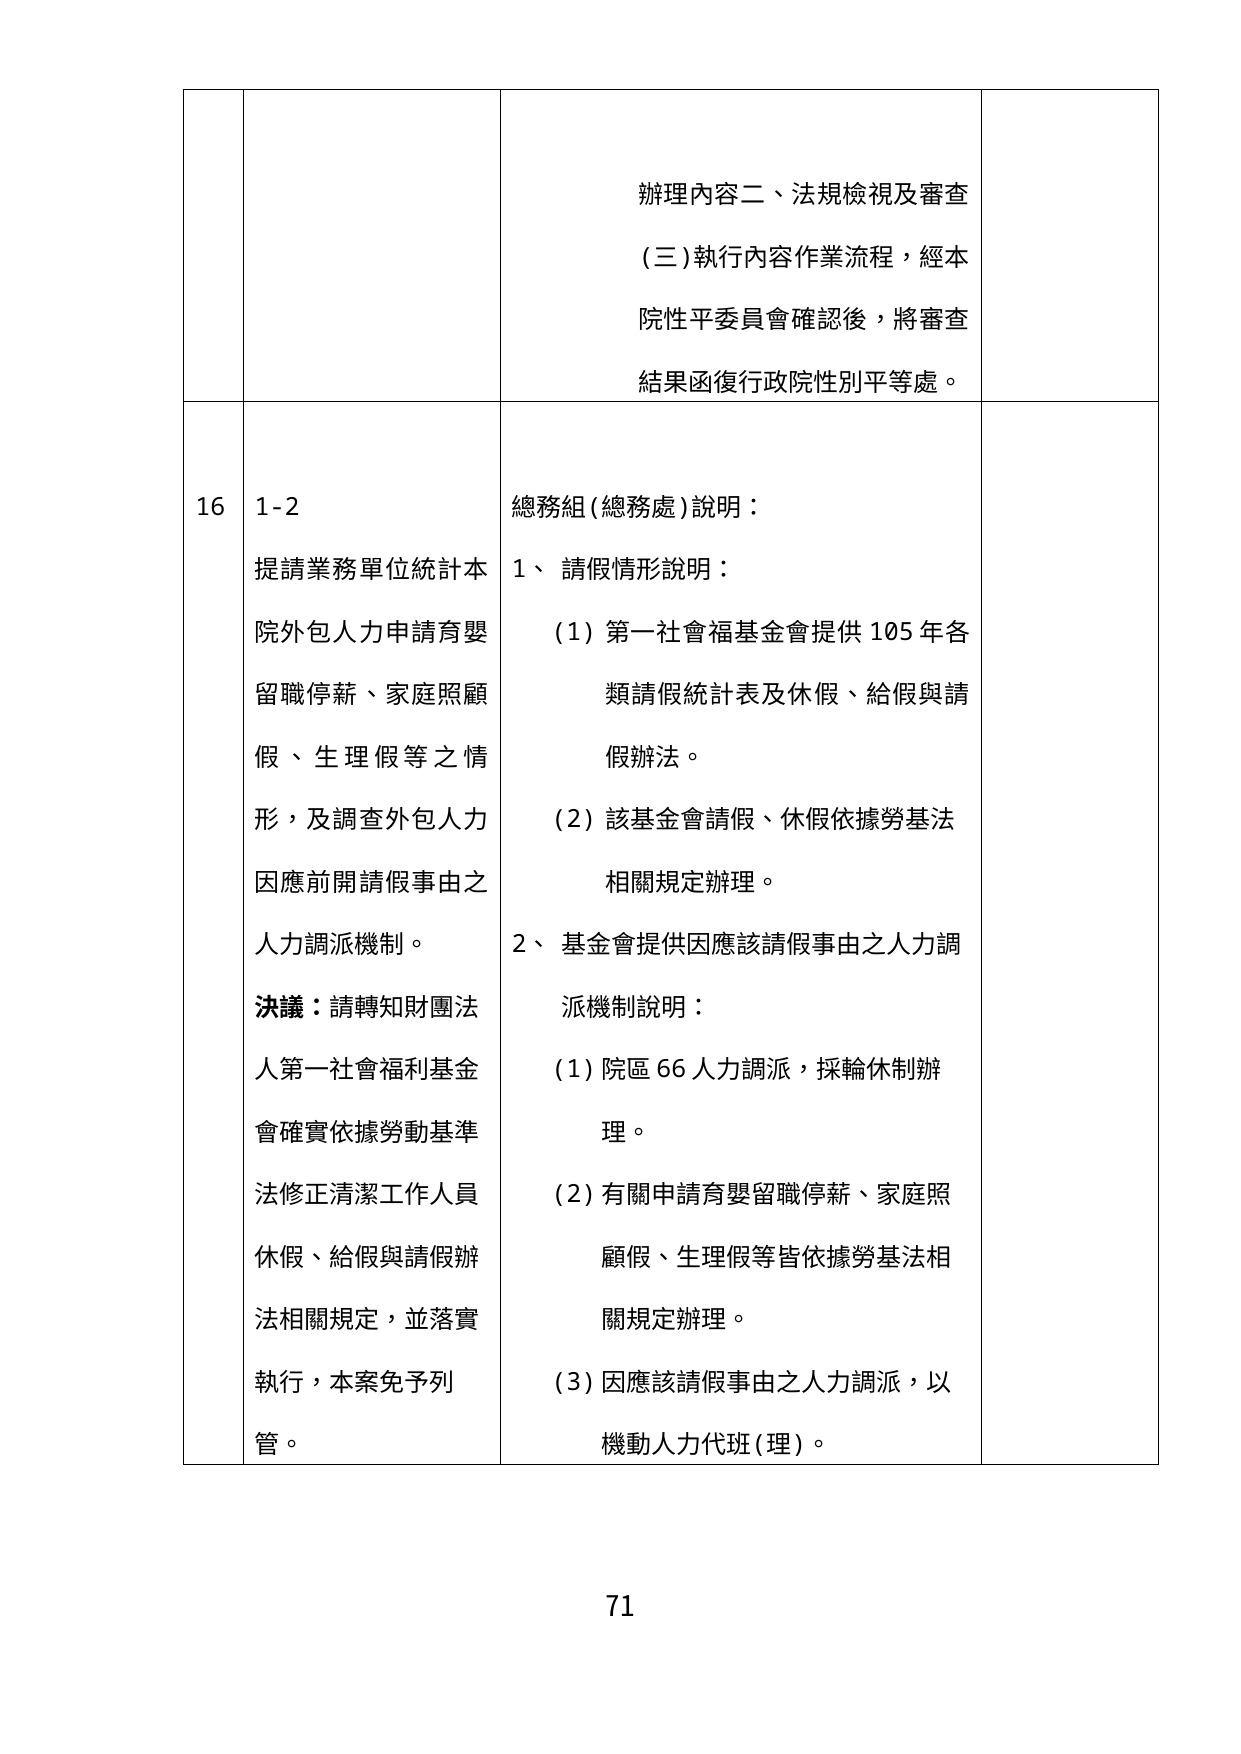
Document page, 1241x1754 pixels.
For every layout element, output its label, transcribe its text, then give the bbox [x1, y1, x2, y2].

table_cell 辦理內容二、法規檢視及審查(三)執行內容作業流程，經本院性平委員會確認後，將審查結果函復行政院性別平等處。 [501, 90, 981, 401]
table_cell 16 [184, 402, 243, 1464]
table_cell 1-2 提請業務單位統計本院外包人力申請育嬰留職停薪、家庭照顧假、生理假等之情形，及調查外包人力因應前開請假事由之人力調派機制。 決議：請轉知財團法人第一社會福利基金會確實依據勞動基準法修正清潔工作人員休假、給假與請假辦法相關規定，並落實執行，本案免予列管。 [244, 402, 500, 1464]
table_cell [244, 90, 500, 401]
table_cell [184, 90, 243, 401]
table_cell [982, 402, 1158, 1464]
table_cell 總務組(總務處)說明： 請假情形說明： 第一社會福基金會提供105年各類請假統計表及休假、給假與請假辦法。 該基金會請假、休假依據勞基法相關規定辦理。 基金會提供因應該請假事由之人力調派機制說明： 院區66人力調派，採輪休制辦理。 有關申請育嬰留職停薪、家庭照顧假、生理假等皆依據勞基法相關規定辦理。 因應該請假事由之人力調派，以機動人力代班(理)。 [501, 402, 981, 1464]
table_cell [982, 90, 1158, 401]
